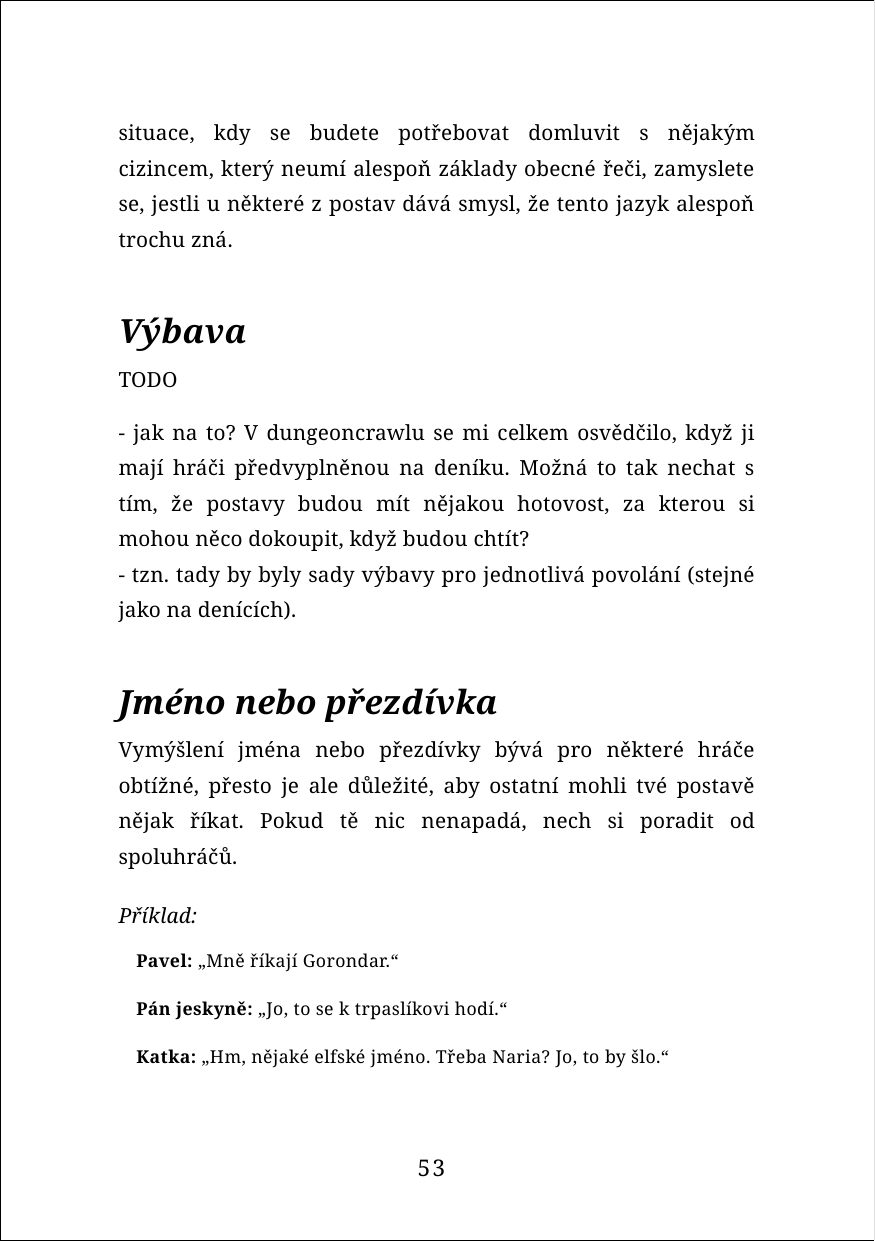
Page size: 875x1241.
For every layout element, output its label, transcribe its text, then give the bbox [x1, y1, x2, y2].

text Příklad: [118, 901, 756, 930]
text Katka: „Hm, nějaké elfské jméno. Třeba Naria? Jo, to by šlo.“ [136, 1044, 756, 1069]
text Pavel: „Mně říkají Gorondar.“ [136, 949, 756, 973]
text Vymýšlení jména nebo přezdívky bývá pro některé hráče obtížné, přesto je ale důležité, aby ostatní mohli tvé postavě nějak říkat. Pokud tě nic nenapadá, nech si poradit od spoluhráčů. [118, 736, 756, 871]
subtitle Výbava [118, 308, 756, 353]
subtitle Jméno nebo přezdívka [118, 678, 756, 724]
text situace, kdy se budete potřebovat domluvit s nějakým cizincem, který neumí alespoň základy obecné řeči, zamyslete se, jestli u některé z postav dává smysl, že tento jazyk alespoň trochu zná. [118, 118, 756, 253]
text TODO [118, 365, 756, 393]
text Pán jeskyně: „Jo, to se k trpaslíkovi hodí.“ [136, 997, 756, 1021]
text - jak na to? V dungeoncrawlu se mi celkem osvědčilo, když ji mají hráči předvyplněnou na deníku. Možná to tak nechat s tím, že postavy budou mít nějakou hotovost, za kterou si mohou něco dokoupit, když budou chtít? - tzn. tady by byly sady výbavy pro jednotlivá povolání (stejné jako na denících). [118, 418, 756, 624]
